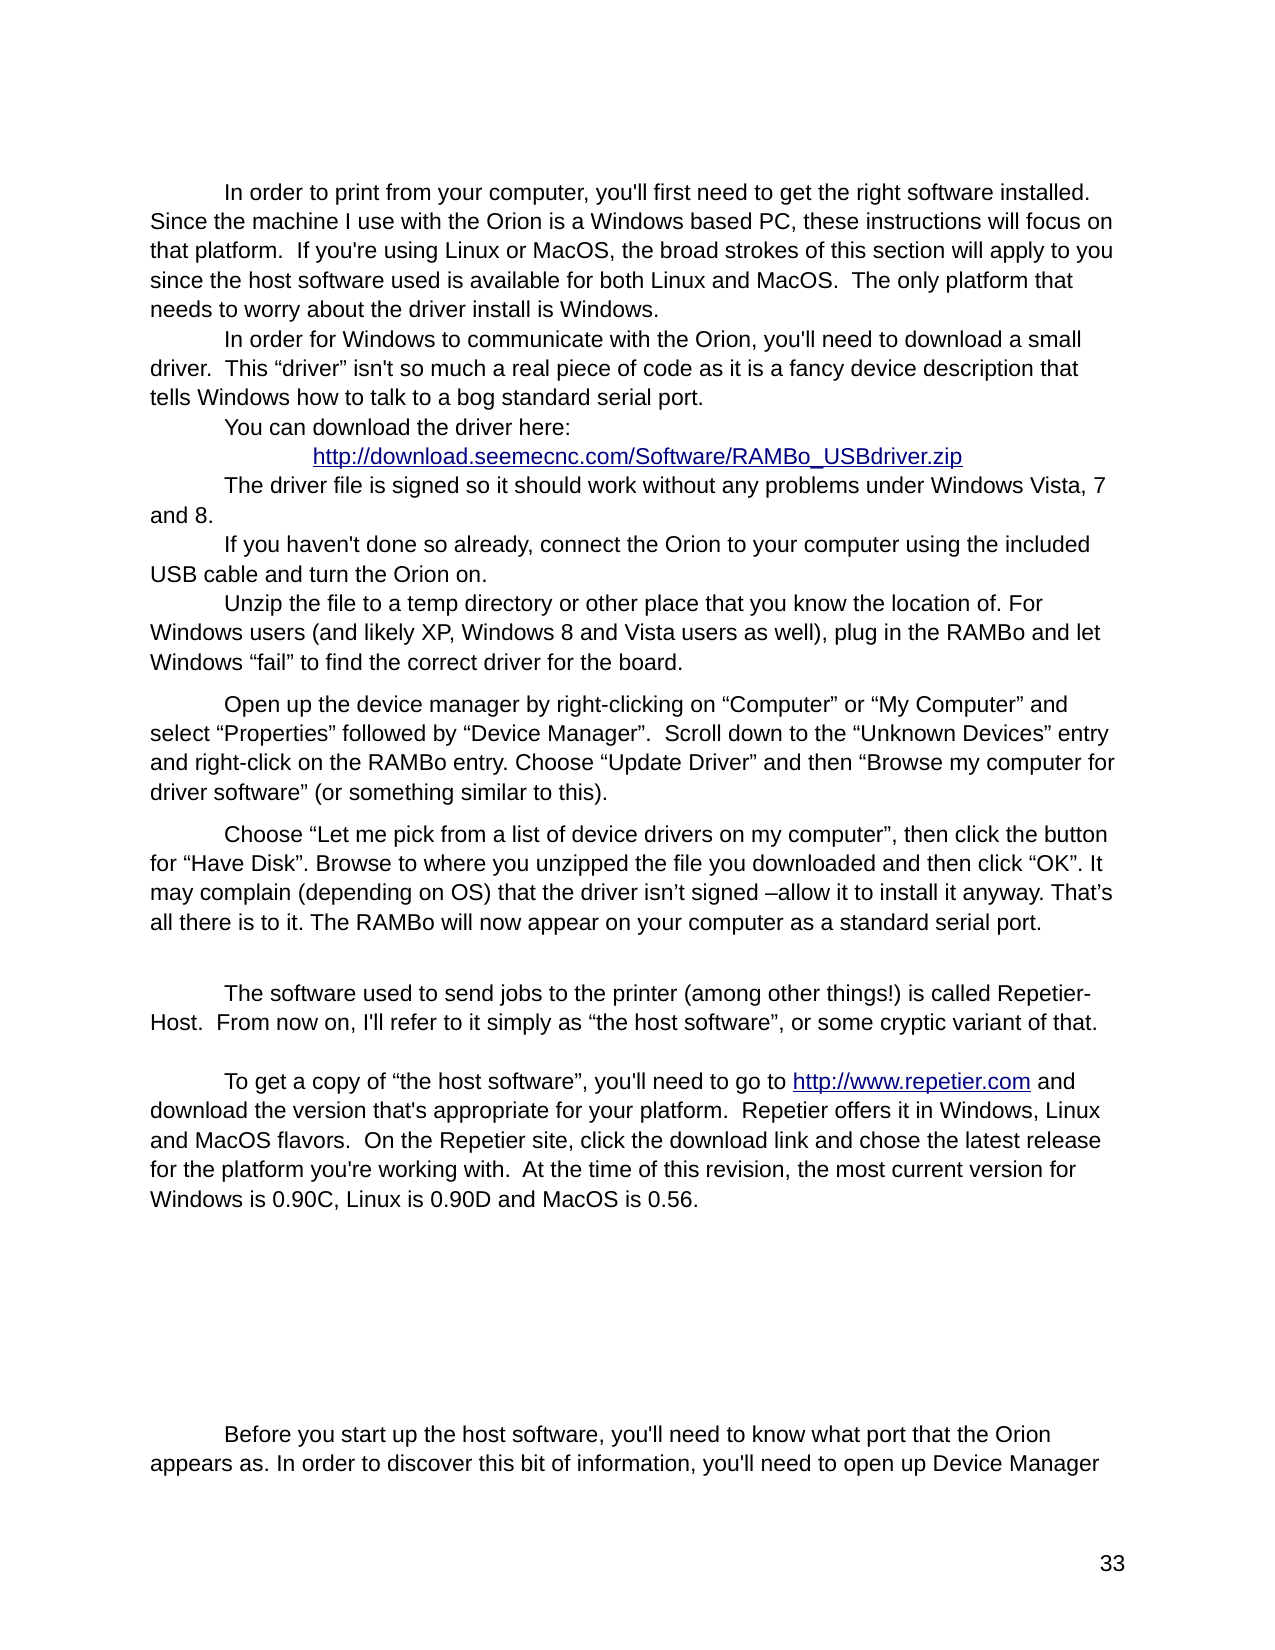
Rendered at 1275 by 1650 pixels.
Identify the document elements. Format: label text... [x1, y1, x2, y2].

text http://download.seemecnc.com/Software/RAMBo_USBdriver.zip [150, 444, 1125, 469]
text Open up the device manager by right-clicking on “Computer” or “My Computer” and select “Properties” followed by “Device Manager”. Scroll down to the “Unknown Devices” entry and right-click on the RAMBo entry. Choose “Update Driver” and then “Browse my computer for driver software” (or something similar to this). [150, 691, 1125, 805]
text To get a copy of “the host software”, you'll need to go to http://www.repetier.com and download the version that's appropriate for your platform. Repetier offers it in Windows, Linux and MacOS flavors. On the Repetier site, click the download link and chose the latest release for the platform you're working with. At the time of this revision, the most current version for Windows is 0.90C, Linux is 0.90D and MacOS is 0.56. [150, 1069, 1125, 1212]
text The software used to send jobs to the printer (among other things!) is called Repetier-Host. From now on, I'll refer to it simply as “the host software”, or some cryptic variant of that. [150, 981, 1125, 1036]
text If you haven't done so already, connect the Orion to your computer using the included USB cable and turn the Orion on. [150, 532, 1125, 587]
text Unzip the file to a temp directory or other place that you know the location of. For Windows users (and likely XP, Windows 8 and Vista users as well), plug in the RAMBo and let Windows “fail” to find the correct driver for the board. [150, 591, 1125, 675]
text In order to print from your computer, you'll first need to get the right software installed. Since the machine I use with the Orion is a Windows based PC, these instructions will focus on that platform. If you're using Linux or MacOS, the broad strokes of this section will apply to you since the host software used is available for both Linux and MacOS. The only platform that needs to worry about the driver install is Windows. [150, 179, 1125, 322]
text Choose “Let me pick from a list of device drivers on my computer”, then click the button for “Have Disk”. Browse to where you unzipped the file you downloaded and then click “OK”. It may complain (depending on OS) that the driver isn’t signed –allow it to install it anyway. That’s all there is to it. The RAMBo will now appear on your computer as a standard serial port. [150, 821, 1125, 935]
text In order for Windows to communicate with the Orion, you'll need to download a small driver. This “driver” isn't so much a real piece of code as it is a fancy device description that tells Windows how to talk to a bog standard serial port. [150, 326, 1125, 411]
text You can download the driver here: [150, 414, 1125, 440]
text Before you start up the host software, you'll need to know what port that the Orion appears as. In order to discover this bit of information, you'll need to open up Device Manager [150, 1421, 1125, 1476]
text The driver file is signed so it should work without any problems under Windows Vista, 7 and 8. [150, 473, 1125, 528]
